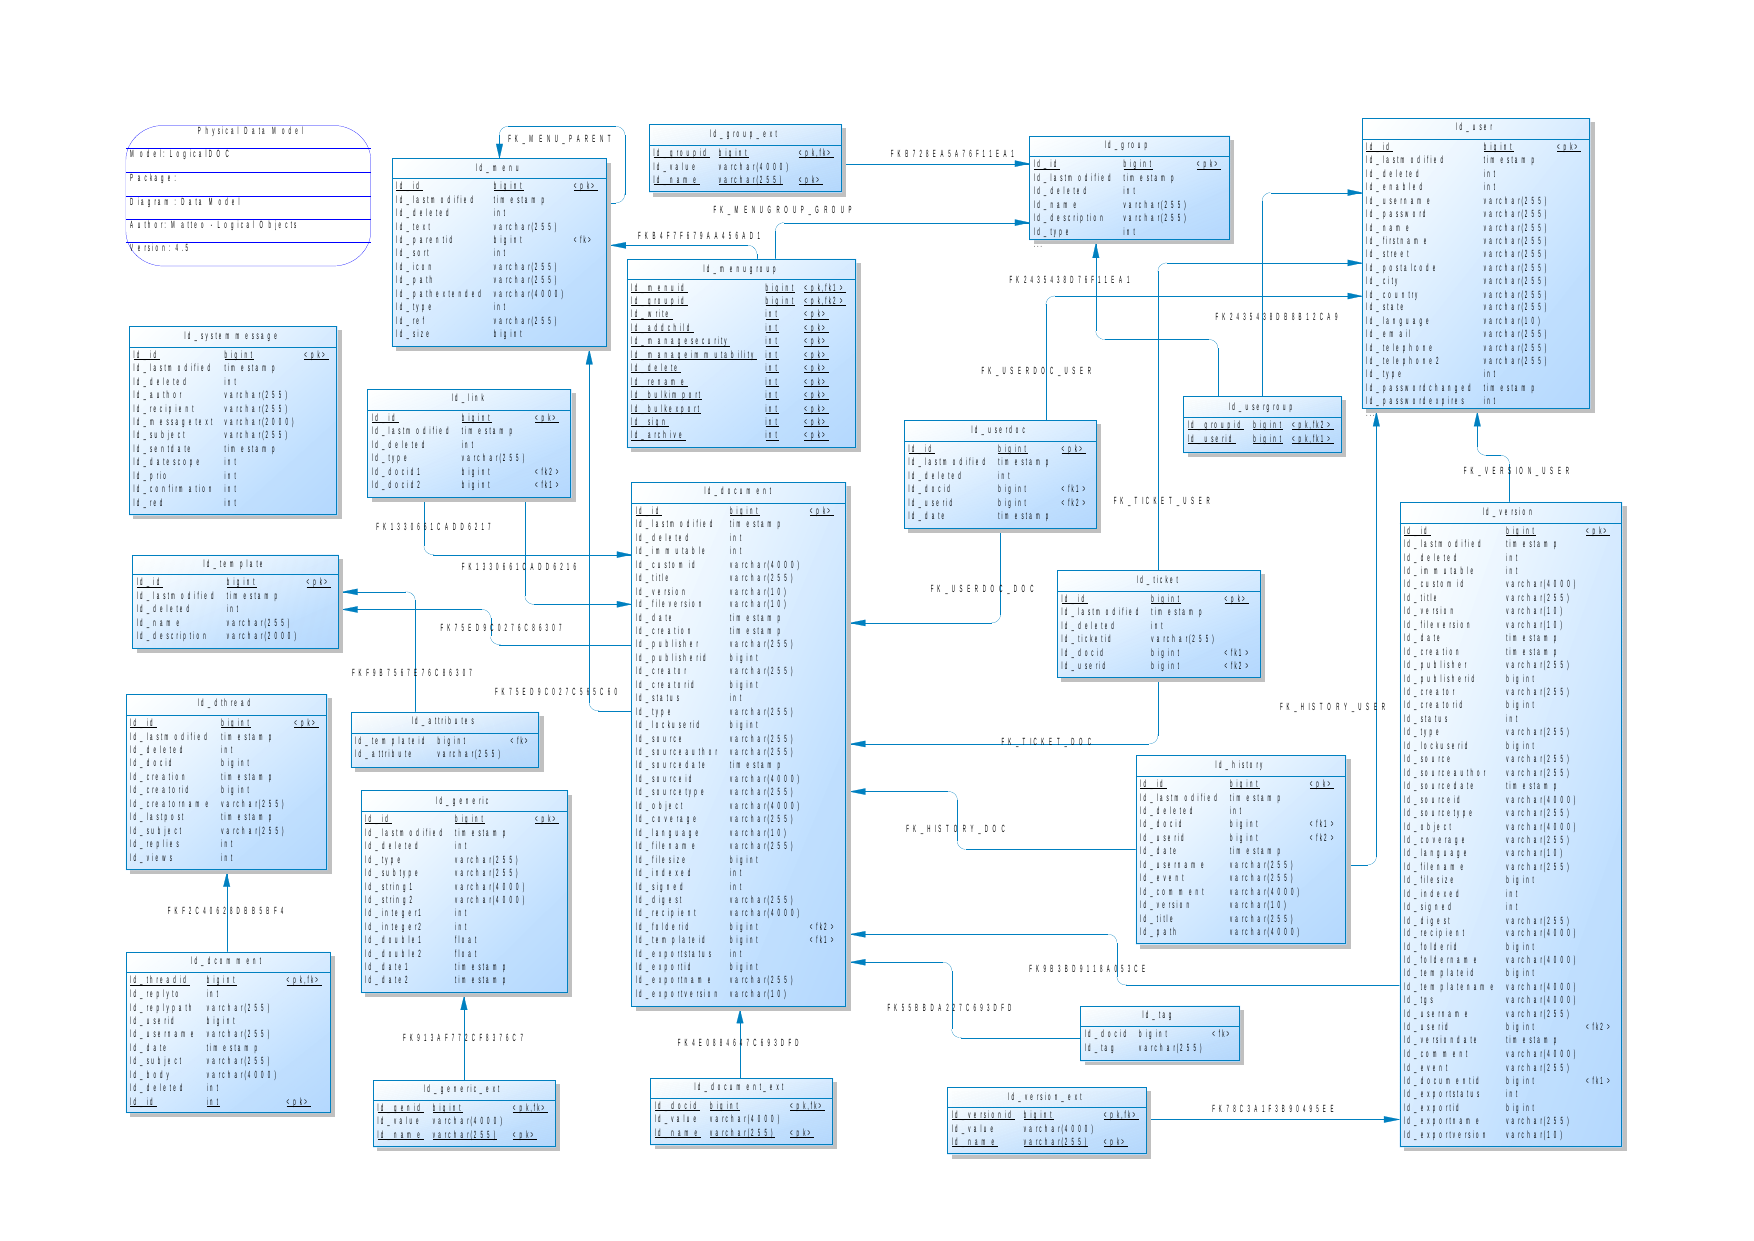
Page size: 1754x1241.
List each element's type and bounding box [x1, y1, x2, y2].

picture [1262, 192, 1270, 200]
picture [1150, 737, 1158, 744]
picture [617, 196, 625, 203]
picture [775, 222, 783, 230]
picture [490, 637, 498, 645]
picture [993, 616, 1001, 623]
picture [749, 245, 757, 253]
picture [1477, 448, 1485, 456]
picture [1502, 455, 1510, 463]
picture [407, 591, 416, 599]
picture [951, 1030, 960, 1038]
picture [617, 126, 625, 134]
picture [957, 842, 965, 850]
picture [499, 126, 507, 134]
picture [1045, 295, 1054, 303]
picture [949, 791, 958, 799]
picture [1157, 262, 1166, 270]
picture [1210, 339, 1218, 347]
picture [483, 609, 491, 617]
picture [589, 704, 597, 711]
picture [1095, 332, 1104, 340]
picture [1116, 978, 1125, 985]
picture [423, 547, 432, 555]
picture [944, 962, 952, 970]
picture [1369, 858, 1377, 865]
picture [524, 597, 533, 605]
picture [1109, 934, 1117, 942]
